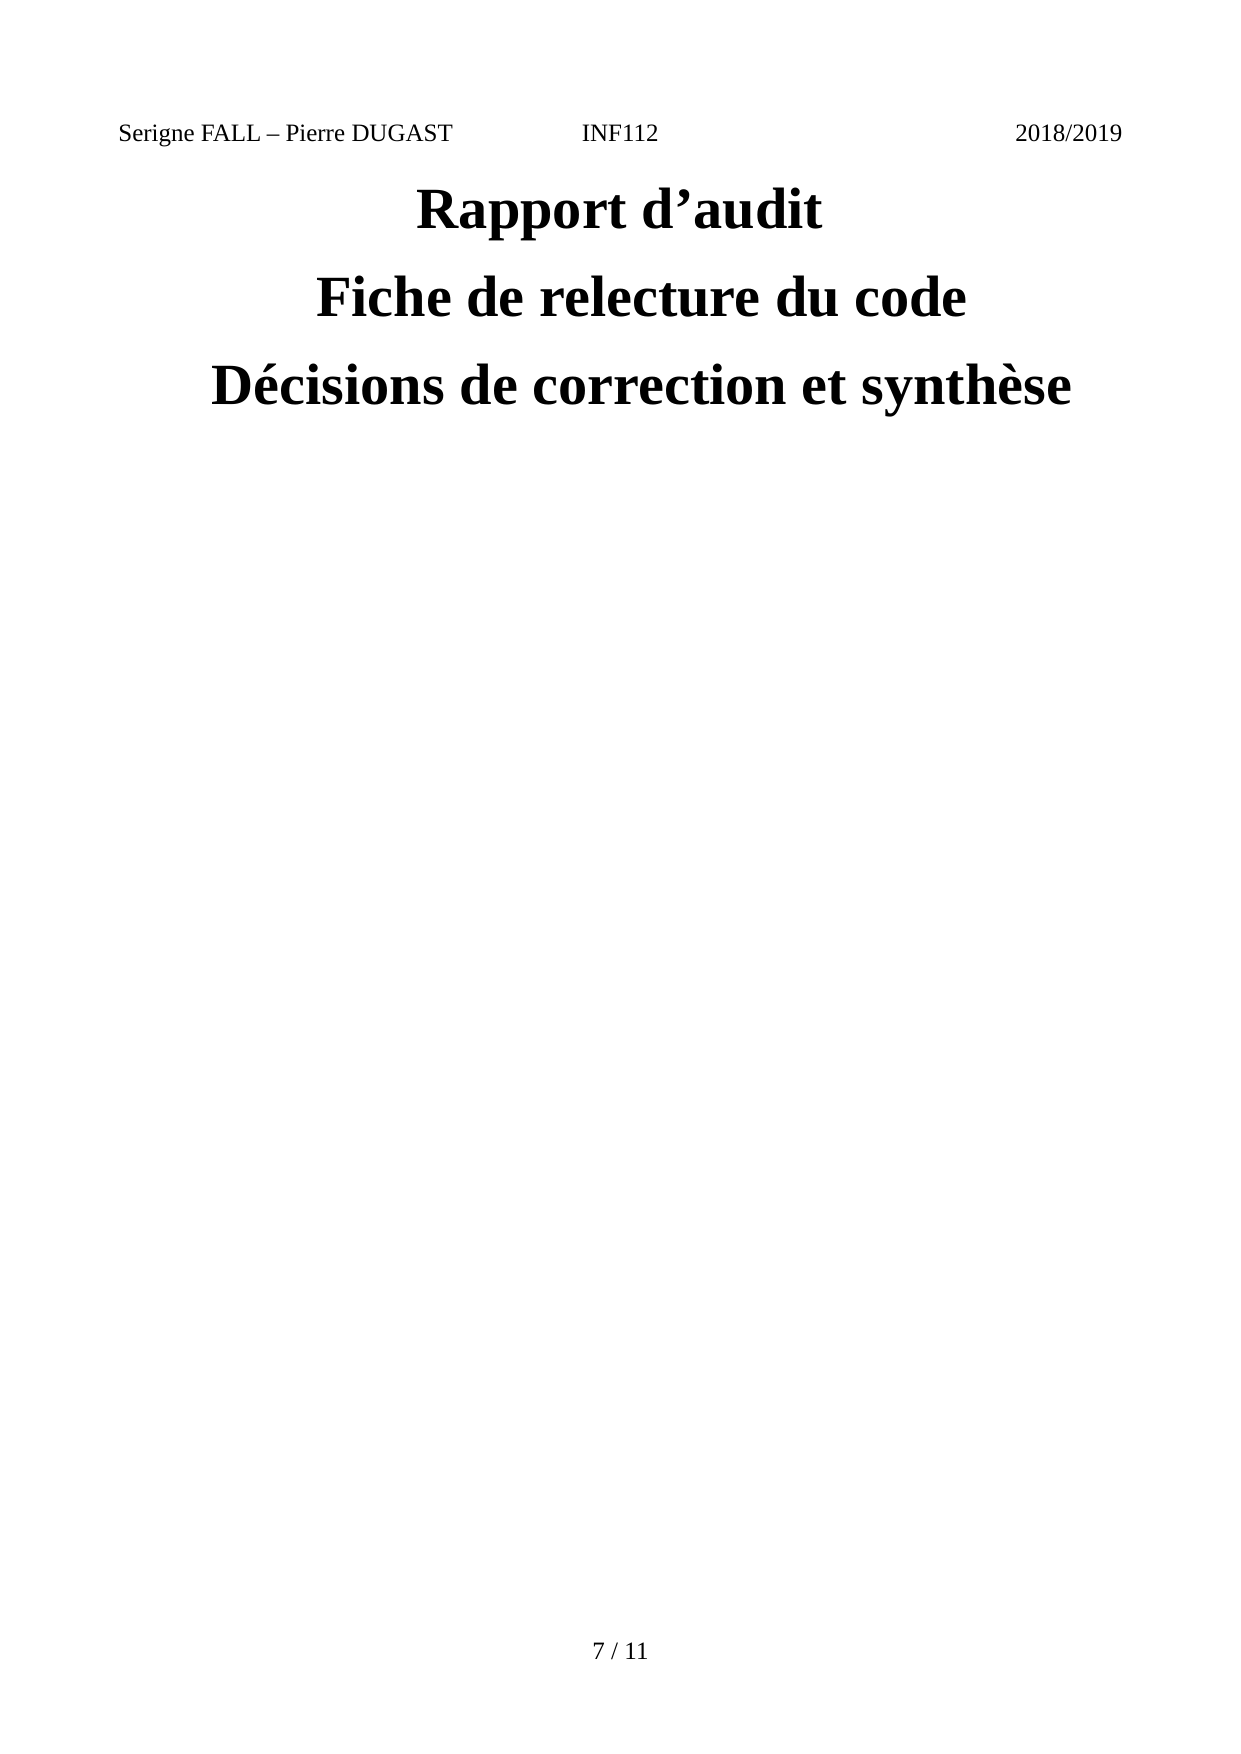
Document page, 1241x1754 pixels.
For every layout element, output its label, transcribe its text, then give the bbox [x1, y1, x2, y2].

subtitle Rapport d’audit [118, 174, 1122, 241]
subtitle Décisions de correction et synthèse [118, 350, 1122, 417]
subtitle Fiche de relecture du code [118, 262, 1122, 329]
